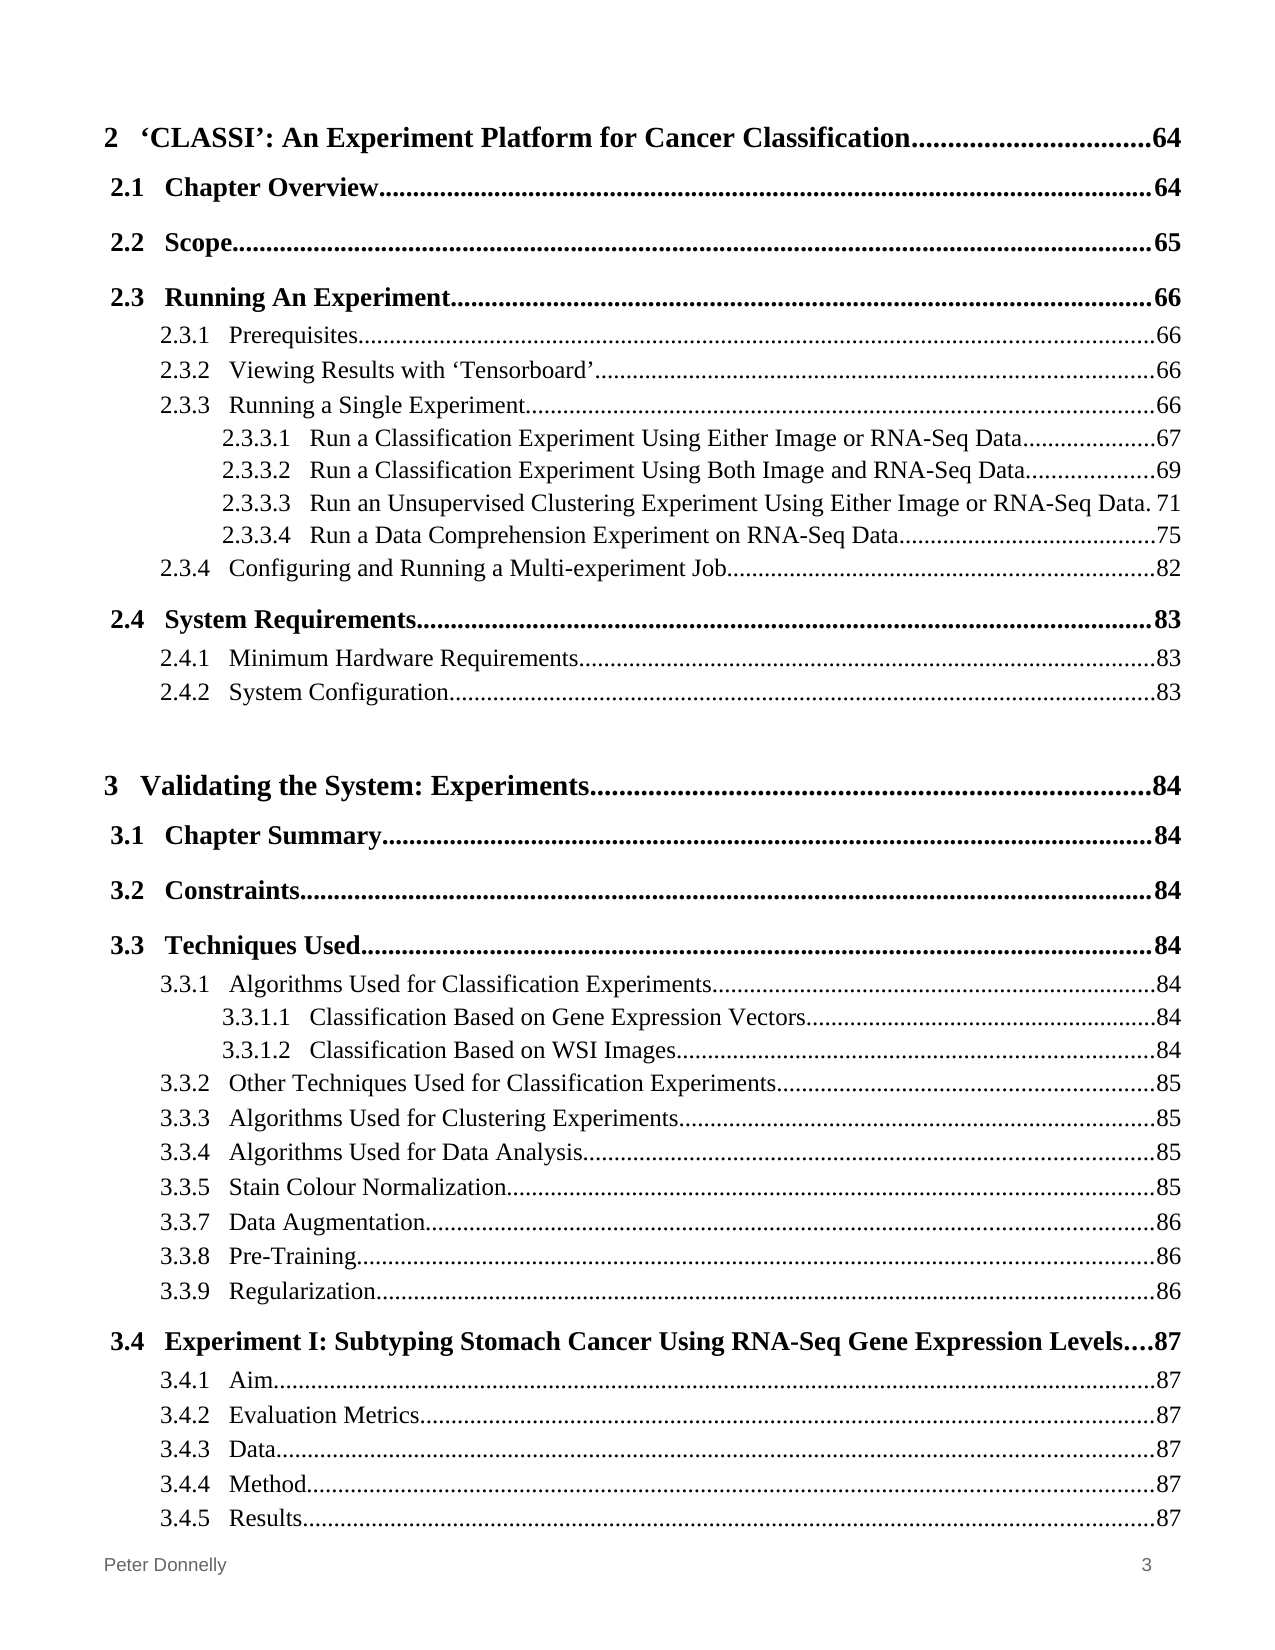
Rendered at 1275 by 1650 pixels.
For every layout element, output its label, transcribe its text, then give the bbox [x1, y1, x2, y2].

text 2.4 System Requirements 83 [103, 603, 1181, 634]
text 2.3.3 Running a Single Experiment 66 [154, 390, 1181, 418]
text 2.3.2 Viewing Results with ‘Tensorboard’ 66 [154, 355, 1181, 384]
text 2.3 Running An Experiment 66 [103, 281, 1181, 312]
text 3.3 Techniques Used 84 [103, 929, 1181, 960]
text 2.3.3.2 Run a Classification Experiment Using Both Image and RNA-Seq Data 69 [216, 456, 1181, 484]
text 3.3.1.2 Classification Based on WSI Images 84 [216, 1035, 1181, 1063]
text 3.3.8 Pre-Training 86 [154, 1241, 1181, 1270]
text 2.3.3.3 Run an Unsupervised Clustering Experiment Using Either Image or RNA-Seq Data 71 [216, 488, 1181, 517]
text 2.3.3.1 Run a Classification Experiment Using Either Image or RNA-Seq Data 67 [216, 423, 1181, 452]
text 3.3.1.1 Classification Based on Gene Expression Vectors 84 [216, 1002, 1181, 1031]
text 3.4.1 Aim 87 [154, 1365, 1181, 1394]
text 3.4.5 Results 87 [154, 1503, 1181, 1532]
text 2.4.2 System Configuration 83 [154, 677, 1181, 706]
text 3.3.2 Other Techniques Used for Classification Experiments 85 [154, 1068, 1181, 1097]
text 3.4.3 Data 87 [154, 1434, 1181, 1463]
text 3.2 Constraints 84 [103, 874, 1181, 905]
text 3.3.9 Regularization 86 [154, 1276, 1181, 1304]
text 3.3.3 Algorithms Used for Clustering Experiments 85 [154, 1103, 1181, 1132]
text 2.4.1 Minimum Hardware Requirements 83 [154, 643, 1181, 672]
text 3.3.1 Algorithms Used for Classification Experiments 84 [154, 969, 1181, 998]
text 2.3.1 Prerequisites 66 [154, 321, 1181, 349]
text 2.3.4 Configuring and Running a Multi-experiment Job 82 [154, 553, 1181, 582]
text 2.1 Chapter Overview 64 [103, 171, 1181, 202]
text 3.1 Chapter Summary 84 [103, 819, 1181, 851]
text 3.4 Experiment I: Subtyping Stomach Cancer Using RNA-Seq Gene Expression Levels 87 [103, 1325, 1181, 1356]
text 2 ‘CLASSI’: An Experiment Platform for Cancer Classification 64 [103, 120, 1181, 153]
text 3.4.2 Evaluation Metrics 87 [154, 1400, 1181, 1428]
text 3.3.4 Algorithms Used for Data Analysis 85 [154, 1137, 1181, 1166]
text 3.4.4 Method 87 [154, 1469, 1181, 1498]
text 3 Validating the System: Experiments 84 [103, 768, 1181, 802]
text 3.3.5 Stain Colour Normalization 85 [154, 1172, 1181, 1201]
text 3.3.7 Data Augmentation 86 [154, 1207, 1181, 1235]
text 2.2 Scope 65 [103, 226, 1181, 257]
text 2.3.3.4 Run a Data Comprehension Experiment on RNA-Seq Data 75 [216, 520, 1181, 549]
